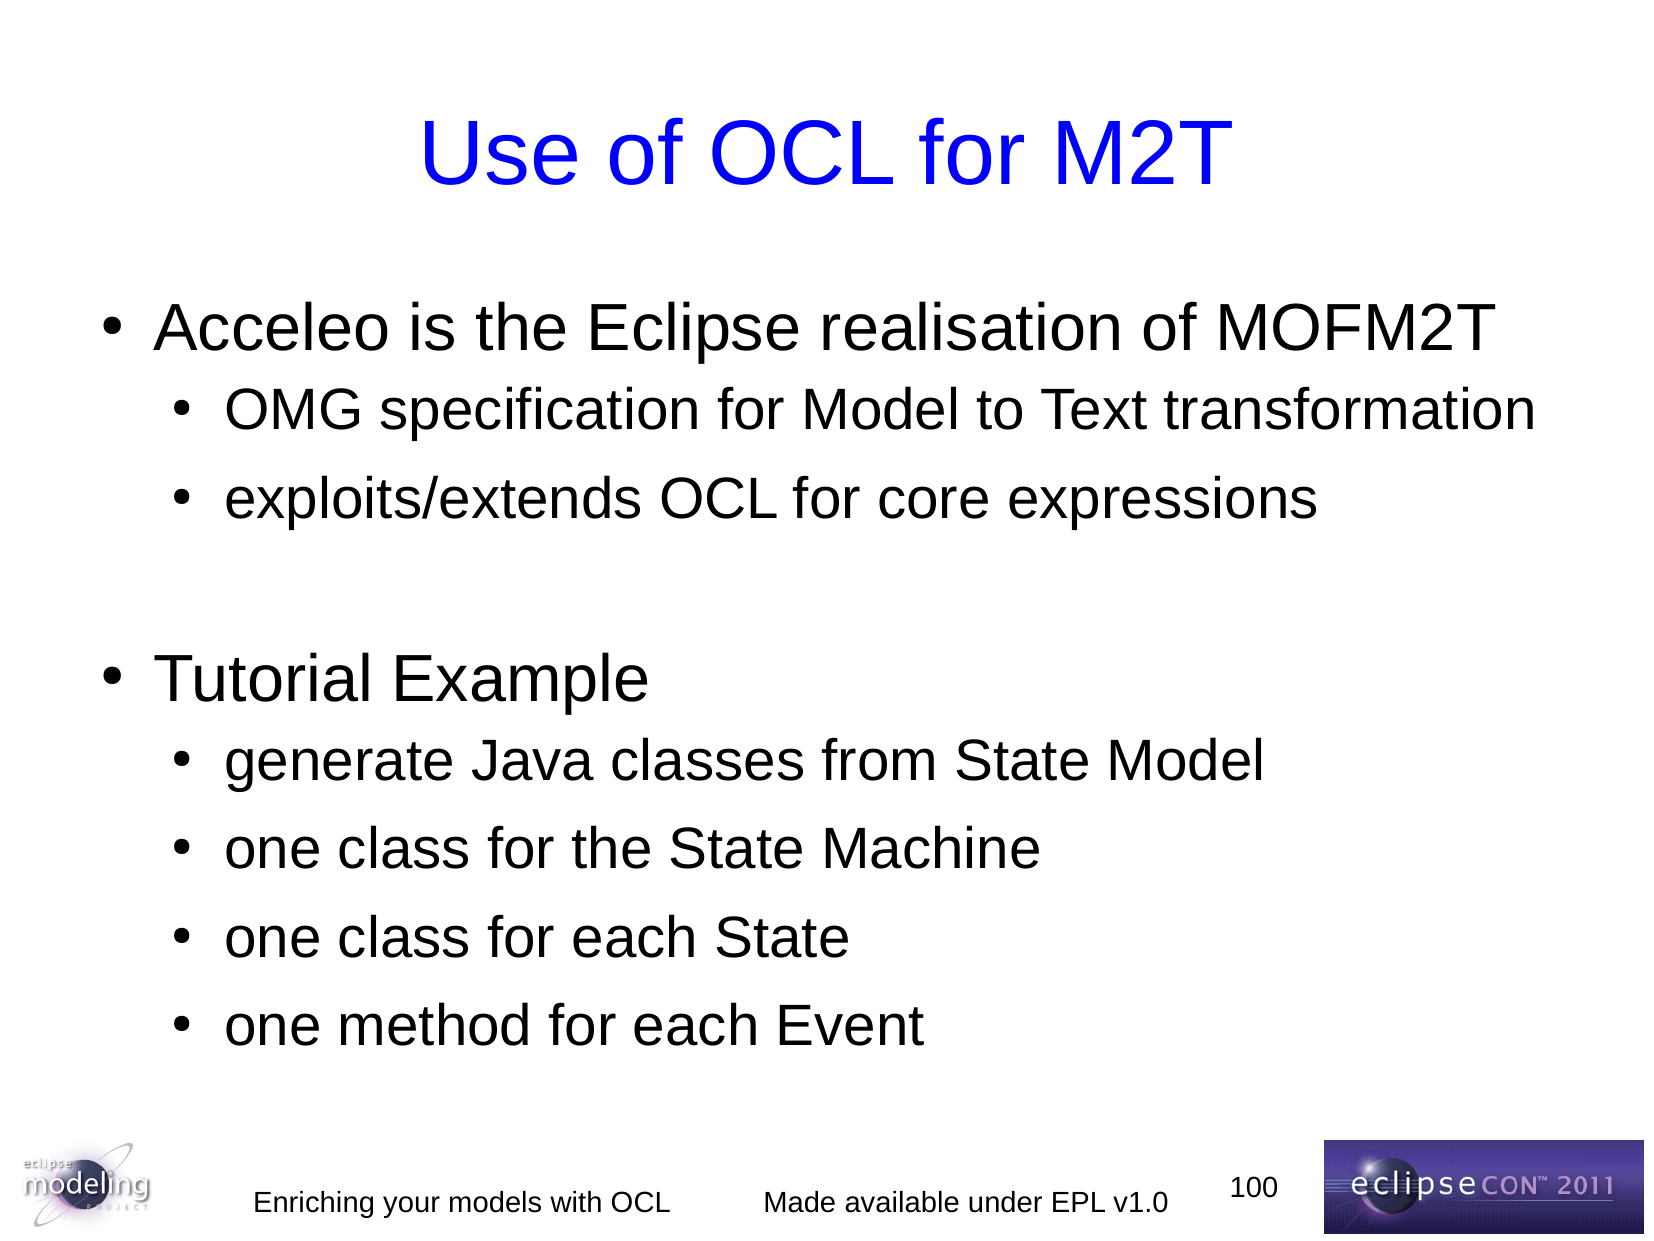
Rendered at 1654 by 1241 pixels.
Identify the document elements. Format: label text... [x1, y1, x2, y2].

title Use of OCL for M2T [82, 56, 1571, 250]
picture [9, 1136, 156, 1235]
picture [1324, 1140, 1644, 1234]
list Acceleo is the Eclipse realisation of MOFM2T OMG specification for Model to Text transformation exploits/extends OCL for core expressions Tutorial Example generate Java classes from State Model one class for the State Machine one class for each State one method for each Event [82, 290, 1571, 1094]
